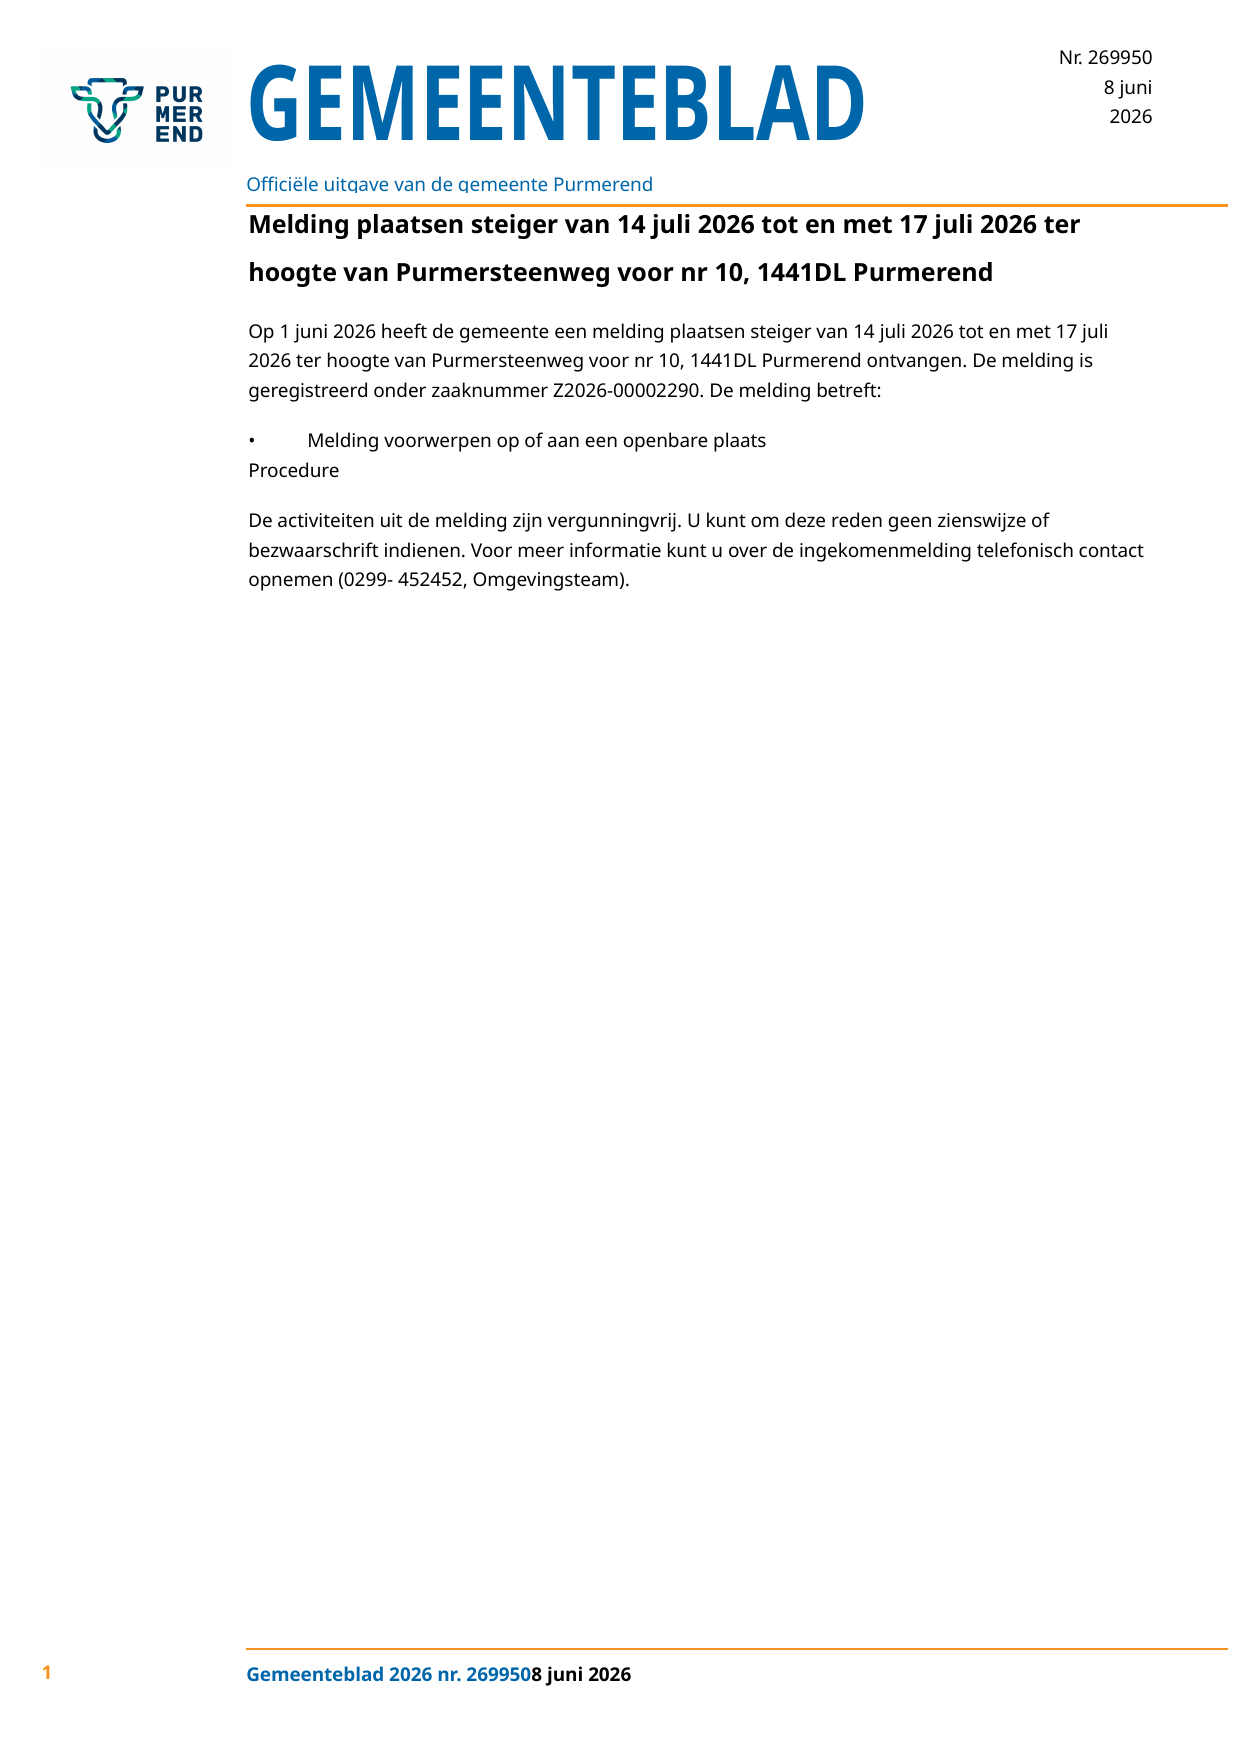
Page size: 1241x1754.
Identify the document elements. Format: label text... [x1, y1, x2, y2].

list Melding voorwerpen op of aan een openbare plaats [248, 427, 1152, 453]
picture [41, 47, 231, 172]
text De activiteiten uit de melding zijn vergunningvrij. U kunt om deze reden geen zienswijze of bezwaarschrift indienen. Voor meer informatie kunt u over de ingekomenmelding telefonisch contact opnemen (0299- 452452, Omgevingsteam). [248, 507, 1152, 592]
text Op 1 juni 2026 heeft de gemeente een melding plaatsen steiger van 14 juli 2026 tot en met 17 juli 2026 ter hoogte van Purmersteenweg voor nr 10, 1441DL Purmerend ontvangen. De melding is geregistreerd onder zaaknummer Z2026-00002290. De melding betreft: [248, 318, 1152, 403]
text Procedure [248, 457, 1152, 483]
text Melding plaatsen steiger van 14 juli 2026 tot en met 17 juli 2026 ter hoogte van Purmersteenweg voor nr 10, 1441DL Purmerend [248, 207, 1152, 288]
